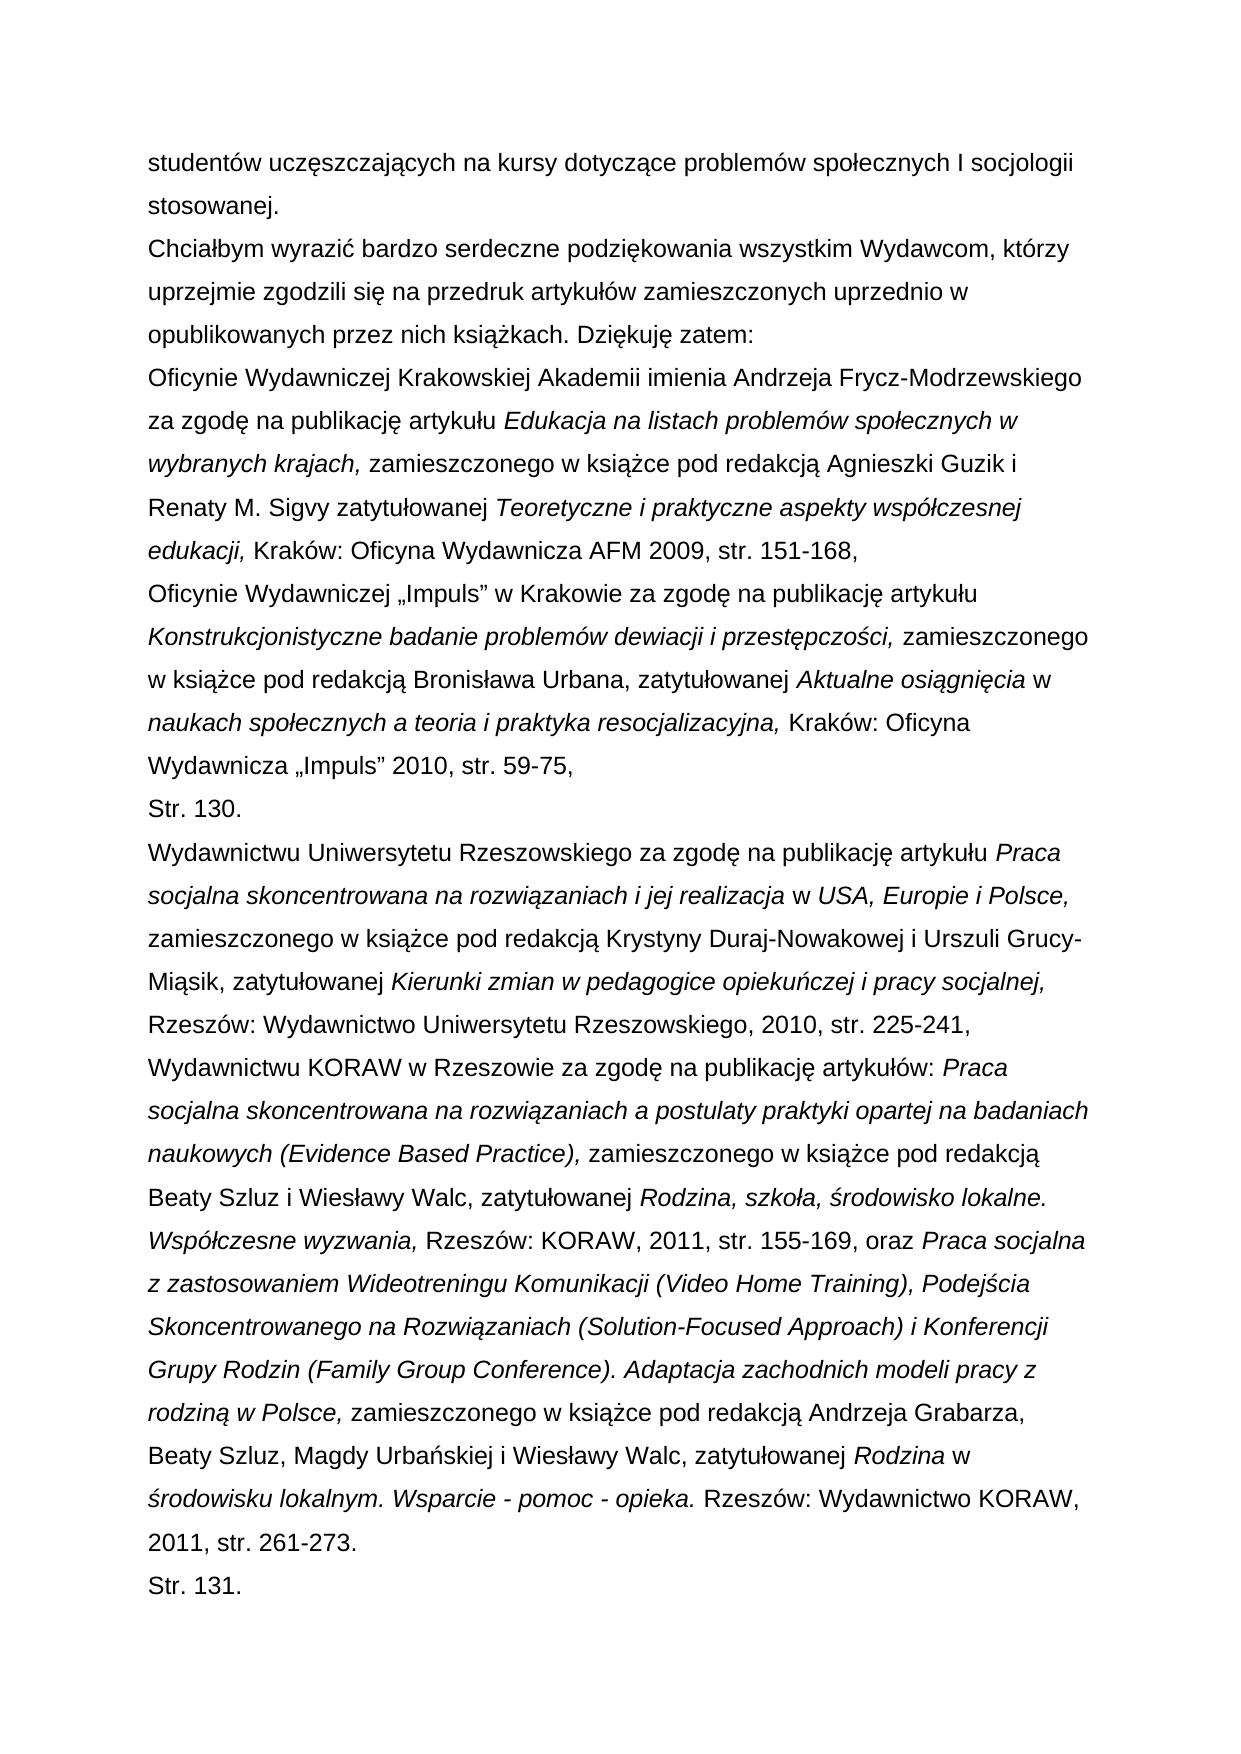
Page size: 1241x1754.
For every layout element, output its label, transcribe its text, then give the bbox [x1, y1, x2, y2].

text Str. 130. [148, 794, 1093, 823]
text Str. 131. [148, 1571, 1093, 1599]
text Wydawnictwu Uniwersytetu Rzeszowskiego za zgodę na publikację artykułu Praca socjalna skoncentrowana na rozwiązaniach i jej realizacja w USA, Europie i Polsce, zamieszczonego w książce pod redakcją Krystyny Duraj-Nowakowej i Urszuli Grucy-Miąsik, zatytułowanej Kierunki zmian w pedagogice opiekuńczej i pracy socjalnej, Rzeszów: Wydawnictwo Uniwersytetu Rzeszowskiego, 2010, str. 225-241, [148, 838, 1093, 1039]
text Oficynie Wydawniczej Krakowskiej Akademii imienia Andrzeja Frycz-Modrzewskiego za zgodę na publikację artykułu Edukacja na listach problemów społecznych w wybranych krajach, zamieszczonego w książce pod redakcją Agnieszki Guzik i Renaty M. Sigvy zatytułowanej Teoretyczne i praktyczne aspekty współczesnej edukacji, Kraków: Oficyna Wydawnicza AFM 2009, str. 151-168, [148, 363, 1093, 564]
text Wydawnictwu KORAW w Rzeszowie za zgodę na publikację artykułów: Praca socjalna skoncentrowana na rozwiązaniach a postulaty praktyki opartej na badaniach naukowych (Evidence Based Practice), zamieszczonego w książce pod redakcją Beaty Szluz i Wiesławy Walc, zatytułowanej Rodzina, szkoła, środowisko lokalne. Współczesne wyzwania, Rzeszów: KORAW, 2011, str. 155-169, oraz Praca socjalna z zastosowaniem Wideotreningu Komunikacji (Video Home Training), Podejścia Skoncentrowanego na Rozwiązaniach (Solution-Focused Approach) i Konferencji Grupy Rodzin (Family Group Conference). Adaptacja zachodnich modeli pracy z rodziną w Polsce, zamieszczonego w książce pod redakcją Andrzeja Grabarza, Beaty Szluz, Magdy Urbańskiej i Wiesławy Walc, zatytułowanej Rodzina w środowisku lokalnym. Wsparcie - pomoc - opieka. Rzeszów: Wydawnictwo KORAW, 2011, str. 261-273. [148, 1053, 1093, 1556]
text Oficynie Wydawniczej „Impuls” w Krakowie za zgodę na publikację artykułu Konstrukcjonistyczne badanie problemów dewiacji i przestępczości, zamieszczonego w książce pod redakcją Bronisława Urbana, zatytułowanej Aktualne osiągnięcia w naukach społecznych a teoria i praktyka resocjalizacyjna, Kraków: Oficyna Wydawnicza „Impuls” 2010, str. 59-75, [148, 579, 1093, 780]
text Chciałbym wyrazić bardzo serdeczne podziękowania wszystkim Wydawcom, którzy uprzejmie zgodzili się na przedruk artykułów zamieszczonych uprzednio w opublikowanych przez nich książkach. Dziękuję zatem: [148, 234, 1093, 349]
text studentów uczęszczających na kursy dotyczące problemów społecznych I socjologii stosowanej. [148, 148, 1093, 219]
